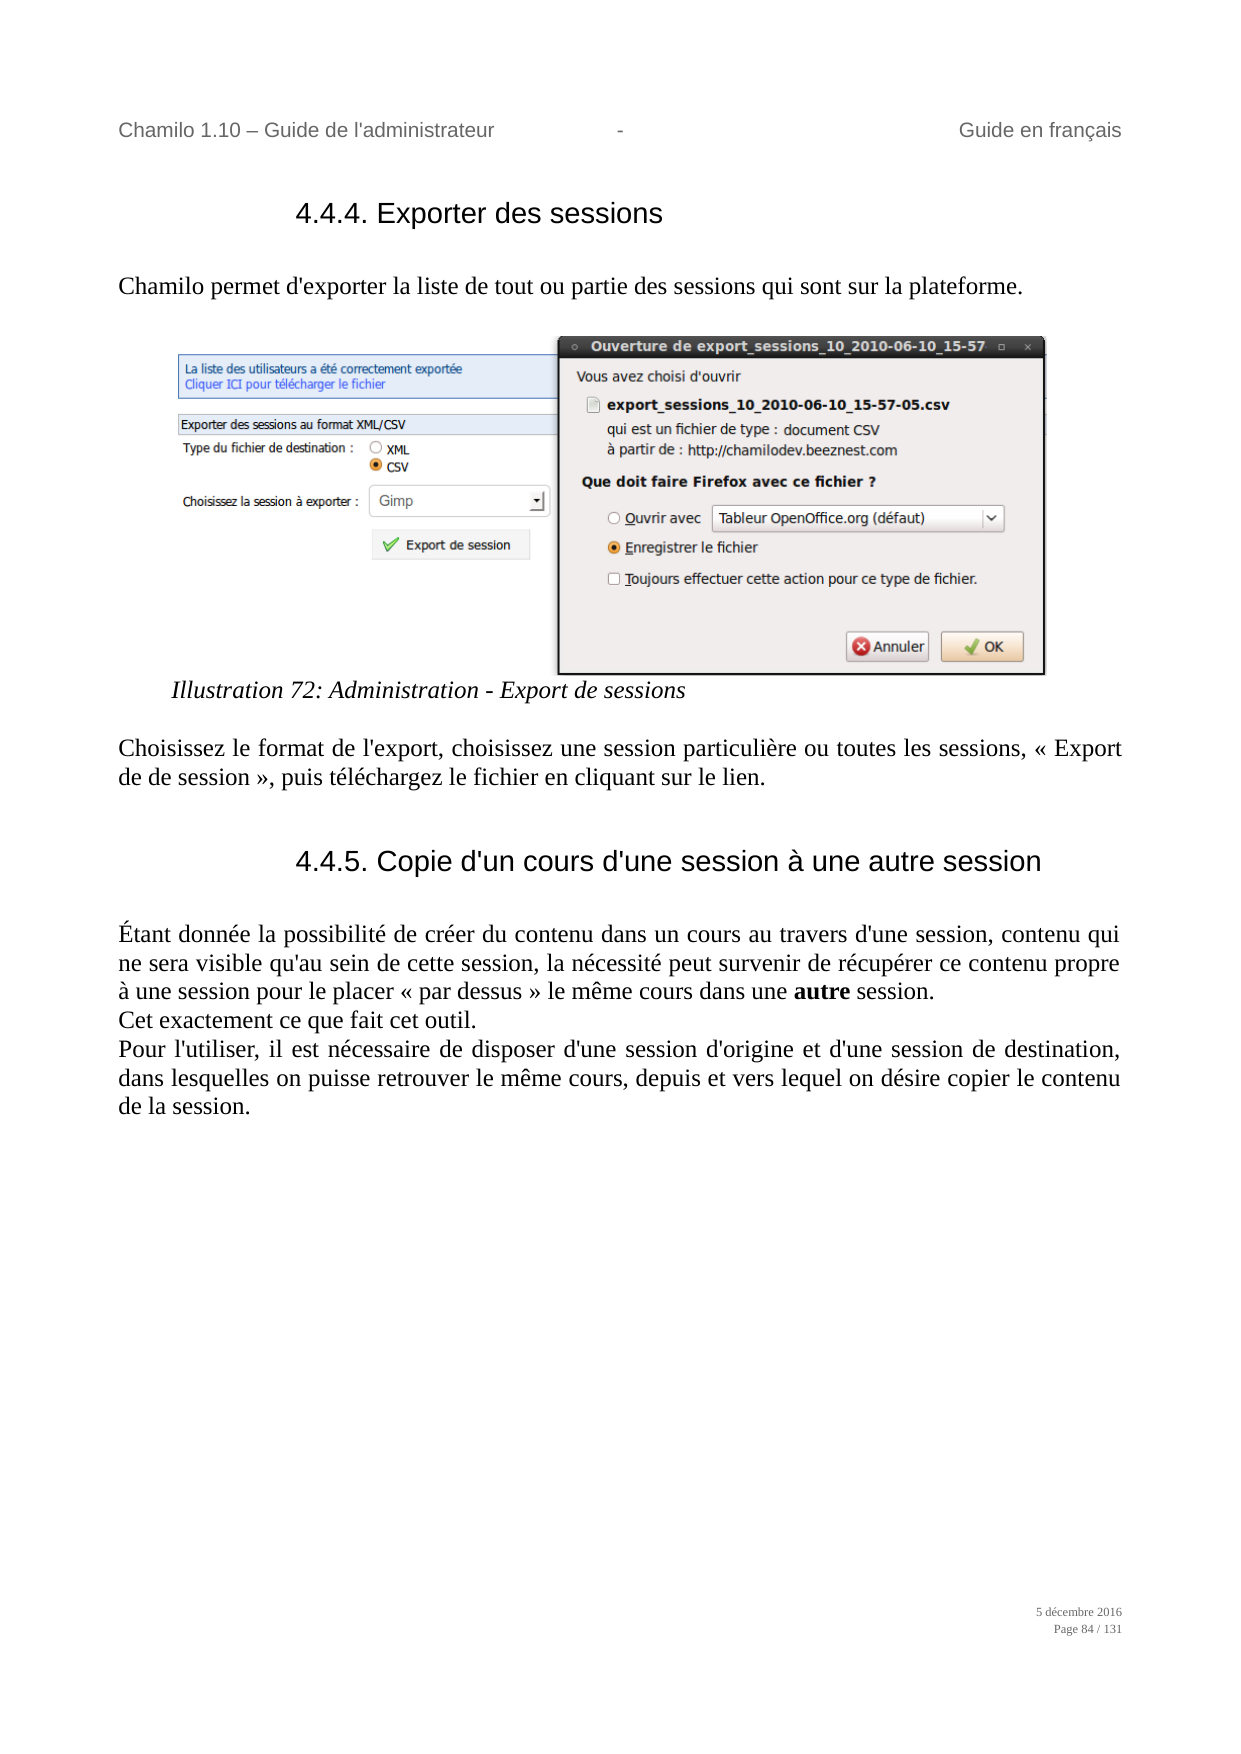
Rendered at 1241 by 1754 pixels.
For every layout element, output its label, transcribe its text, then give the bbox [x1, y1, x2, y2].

text Pour l'utiliser, il est nécessaire de disposer d'une session d'origine et d'une session de destination, dans lesquelles on puisse retrouver le même cours, depuis et vers lequel on désire copier le contenu de la session. [118, 1034, 1122, 1120]
text Choisissez le format de l'export, choisissez une session particulière ou toutes les sessions, « Export de de session », puis téléchargez le fichier en cliquant sur le lien. [118, 733, 1122, 790]
text Étant donnée la possibilité de créer du contenu dans un cours au travers d'une session, contenu qui ne sera visible qu'au sein de cette session, la nécessité peut survenir de récupérer ce contenu propre à une session pour le placer « par dessus » le même cours dans une autre session. [118, 919, 1122, 1005]
subtitle Copie d'un cours d'une session à une autre session [295, 844, 1122, 878]
text Illustration 72: Administration - Export de sessions [171, 676, 1046, 704]
picture [171, 336, 1047, 676]
text Chamilo permet d'exporter la liste de tout ou partie des sessions qui sont sur la plateforme. [118, 271, 1122, 300]
subtitle Exporter des sessions [295, 197, 1122, 230]
text Cet exactement ce que fait cet outil. [118, 1005, 1122, 1034]
